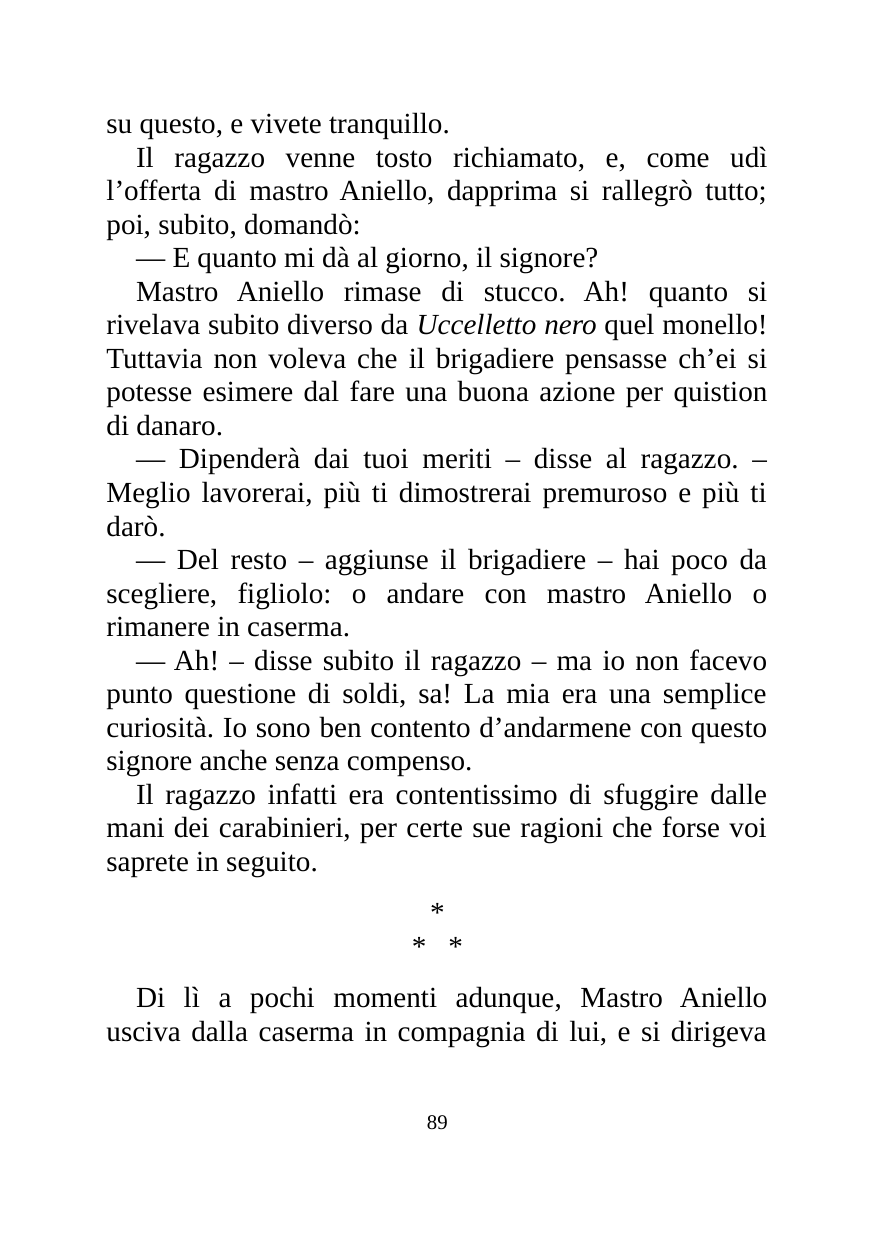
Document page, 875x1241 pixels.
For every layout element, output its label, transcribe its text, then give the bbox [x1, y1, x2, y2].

text Il ragazzo venne tosto richiamato, e, come udì l’offerta di mastro Aniello, dapprima si rallegrò tutto; poi, subito, domandò: [106, 140, 768, 240]
text — E quanto mi dà al giorno, il signore? [106, 240, 768, 274]
text Il ragazzo infatti era contentissimo di sfuggire dalle mani dei carabinieri, per certe sue ragioni che forse voi saprete in seguito. [106, 777, 768, 878]
text — Dipenderà dai tuoi meriti – disse al ragazzo. – Meglio lavorerai, più ti dimostrerai premuroso e più ti darò. [106, 442, 768, 542]
text — Del resto – aggiunse il brigadiere – hai poco da scegliere, figliolo: o andare con mastro Aniello o rimanere in caserma. [106, 542, 768, 643]
text su questo, e vivete tranquillo. [106, 106, 768, 140]
text Mastro Aniello rimase di stucco. Ah! quanto si rivelava subito diverso da Uccelletto nero quel monello! Tuttavia non voleva che il brigadiere pensasse ch’ei si potesse esimere dal fare una buona azione per quistion di danaro. [106, 274, 768, 442]
text — Ah! – disse subito il ragazzo – ma io non facevo punto questione di soldi, sa! La mia era una semplice curiosità. Io sono ben contento d’andarmene con questo signore anche senza compenso. [106, 643, 768, 777]
text Di lì a pochi momenti adunque, Mastro Aniello usciva dalla caserma in compagnia di lui, e si dirigeva [106, 980, 768, 1047]
text * * * [106, 895, 768, 962]
